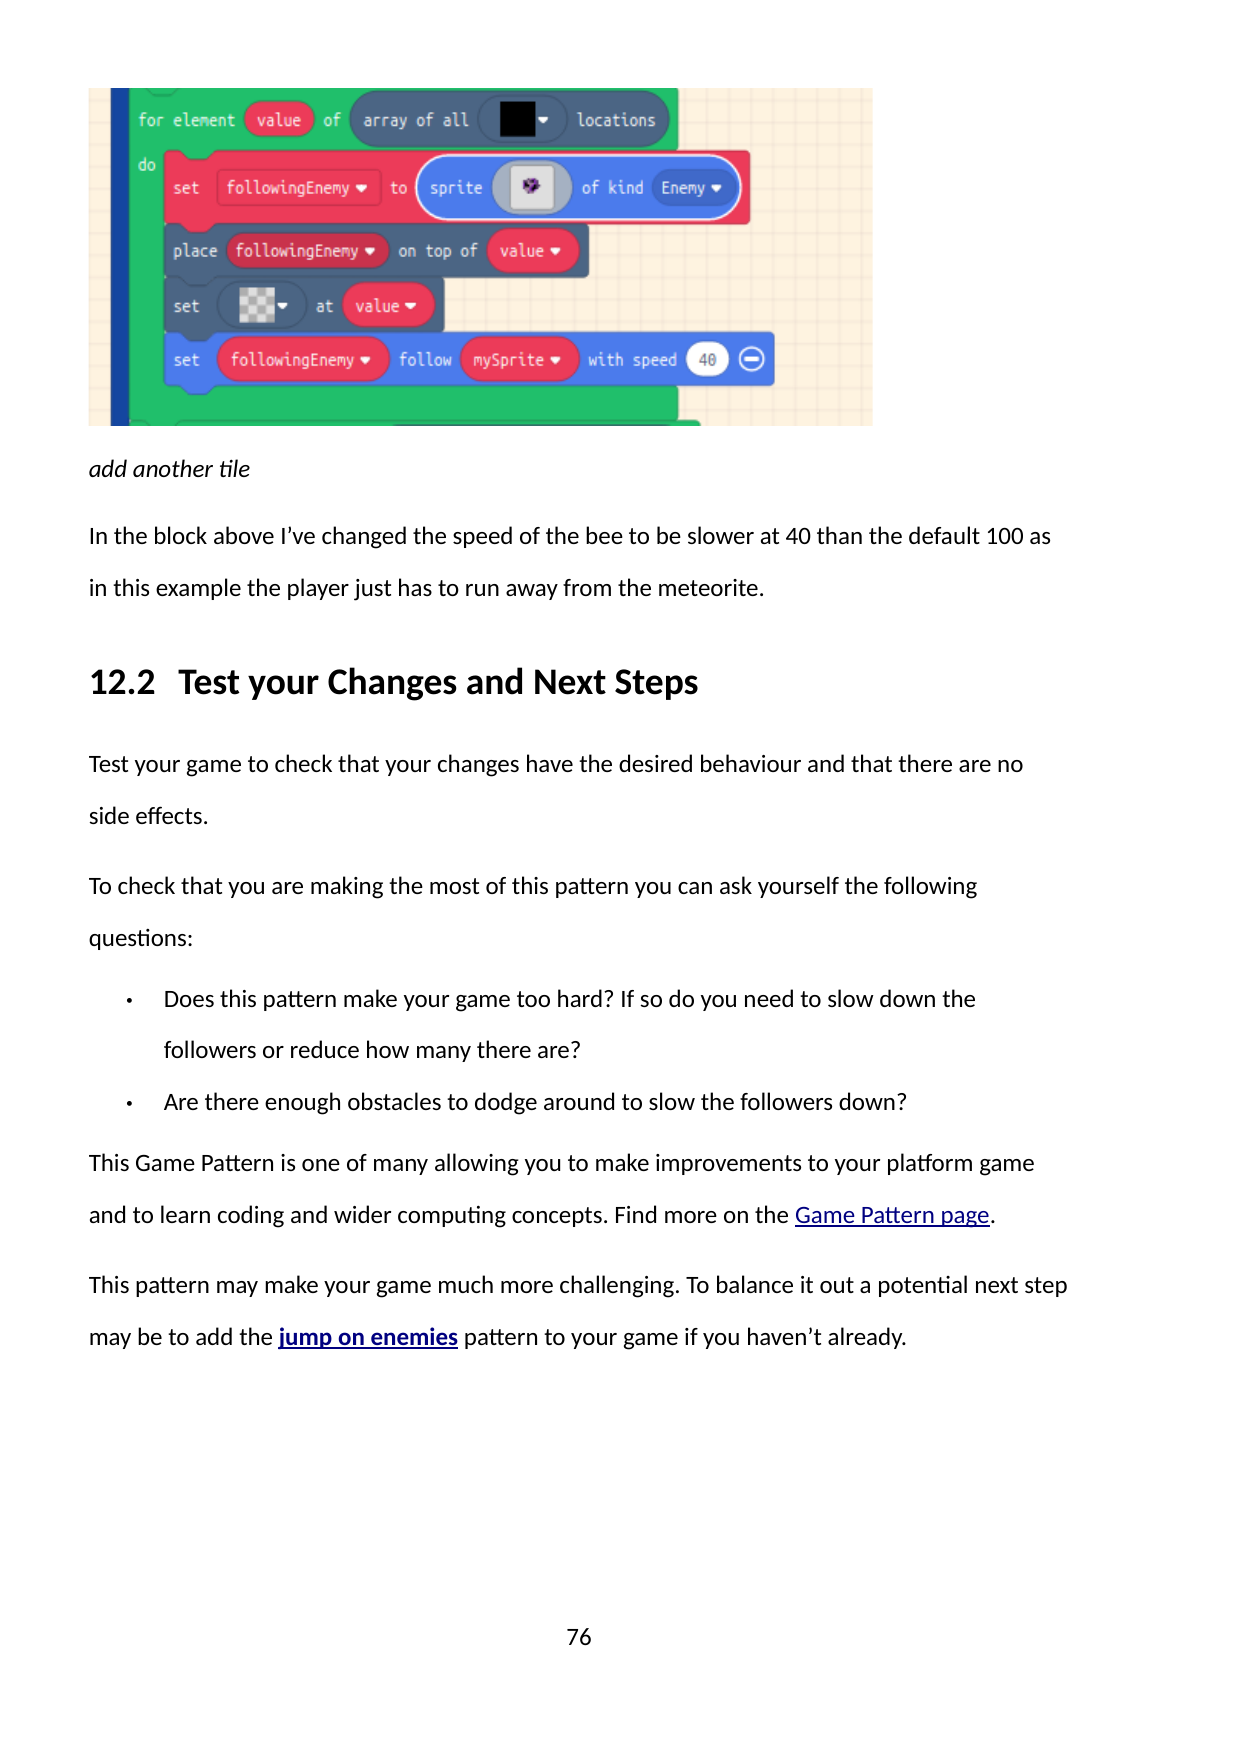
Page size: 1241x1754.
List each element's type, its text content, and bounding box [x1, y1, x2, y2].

list Are there enough obstacles to dodge around to slow the followers down? [126, 1086, 1069, 1117]
text Test your game to check that your changes have the desired behaviour and that there are no side effects. [88, 748, 1069, 831]
picture [88, 88, 873, 426]
subtitle Test your Changes and Next Steps [88, 658, 1069, 704]
text In the block above I’ve changed the speed of the bee to be slower at 40 than the default 100 as in this example the player just has to run away from the meteorite. [88, 520, 1069, 603]
text This pattern may make your game much more challenging. To balance it out a potential next step may be to add the jump on enemies pattern to your game if you haven’t already. [88, 1269, 1069, 1351]
text add another tile [88, 453, 1069, 484]
list Does this pattern make your game too hard? If so do you need to slow down the followers or reduce how many there are? [126, 983, 1069, 1065]
text To check that you are making the most of this pattern you can ask yourself the following questions: [88, 870, 1069, 952]
text This Game Pattern is one of many allowing you to make improvements to your platform game and to learn coding and wider computing concepts. Find more on the Game Pattern page. [88, 1147, 1069, 1230]
